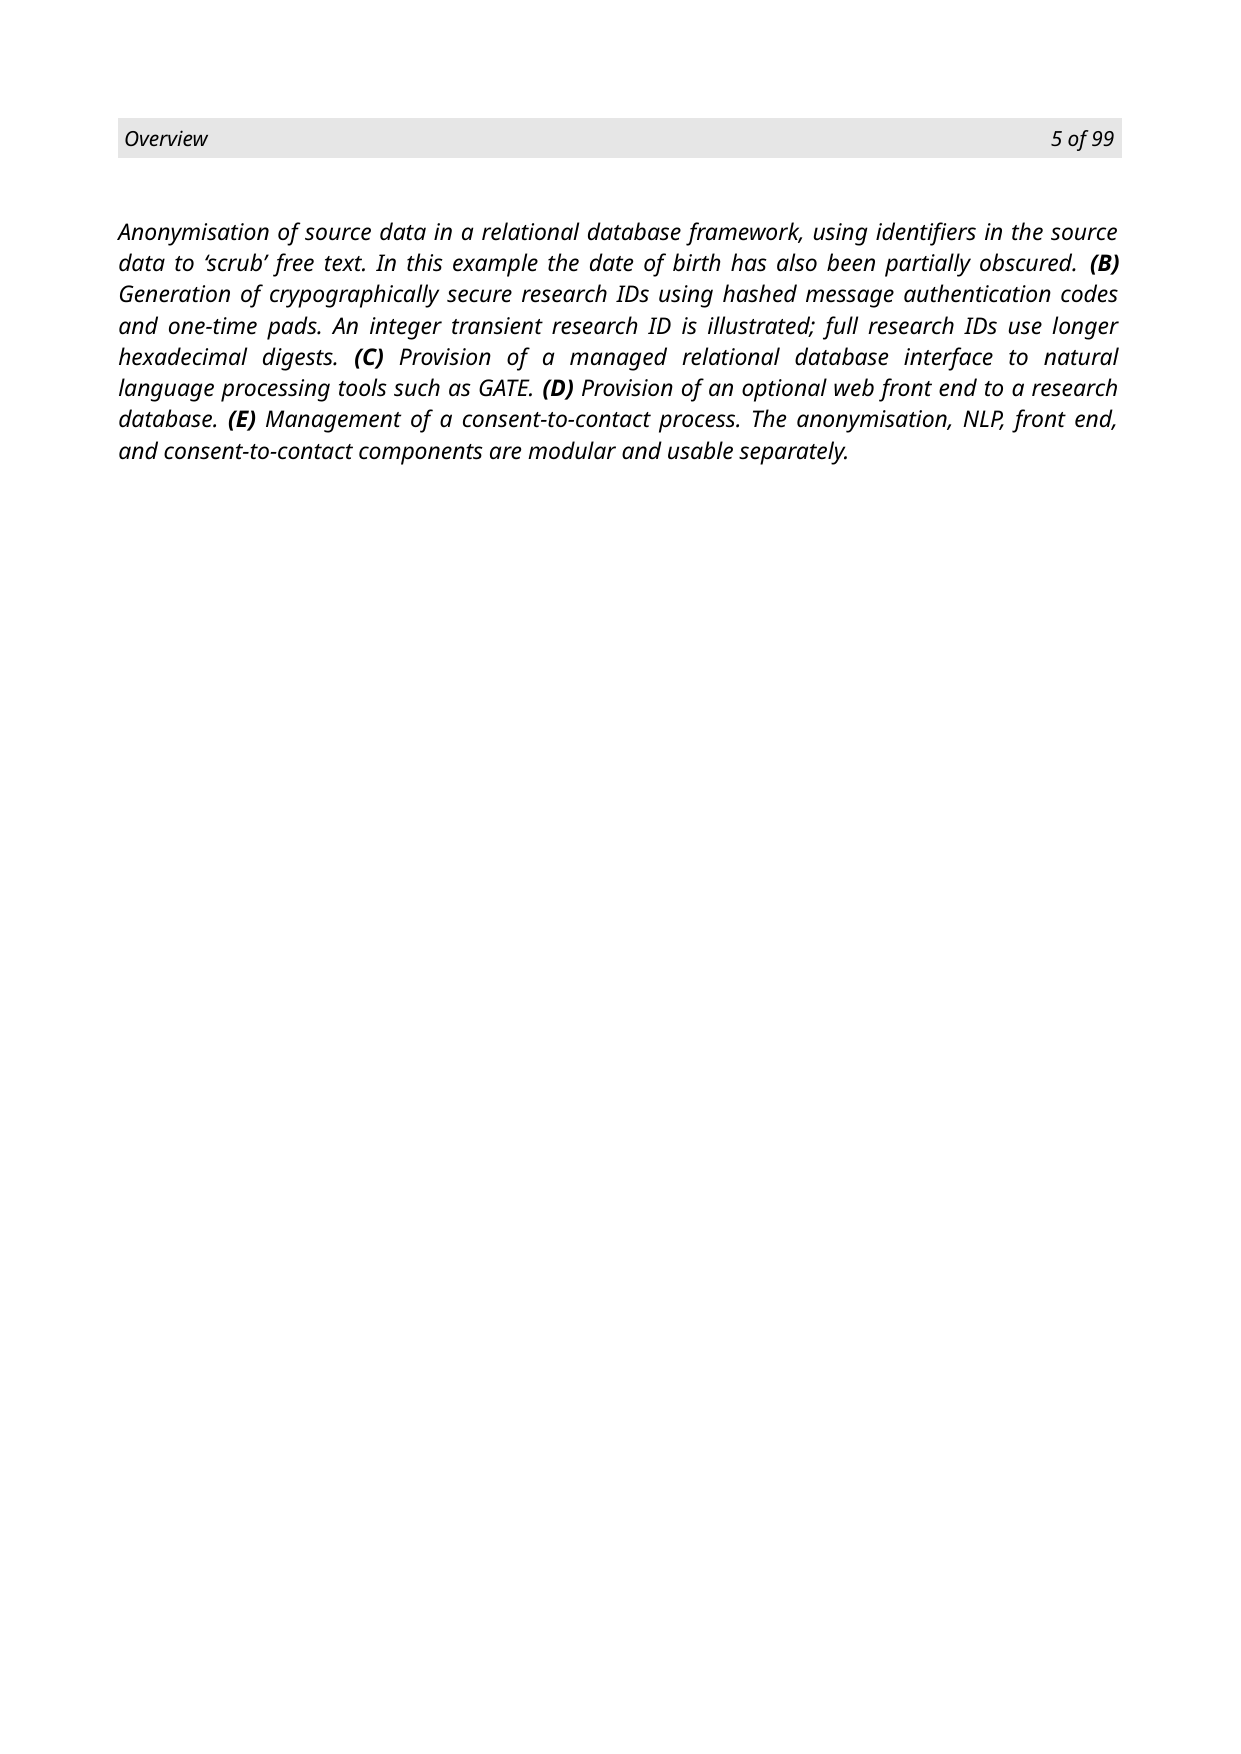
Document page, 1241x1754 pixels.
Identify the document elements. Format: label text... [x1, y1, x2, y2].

text Anonymisation of source data in a relational database framework, using identifiers in the source data to ‘scrub’ free text. In this example the date of birth has also been partially obscured. (B) Generation of crypographically secure research IDs using hashed message authentication codes and one-time pads. An integer transient research ID is illustrated; full research IDs use longer hexadecimal digests. (C) Provision of a managed relational database interface to natural language processing tools such as GATE. (D) Provision of an optional web front end to a research database. (E) Management of a consent-to-contact process. The anonymisation, NLP, front end, and consent-to-contact components are modular and usable separately. [118, 216, 1122, 466]
